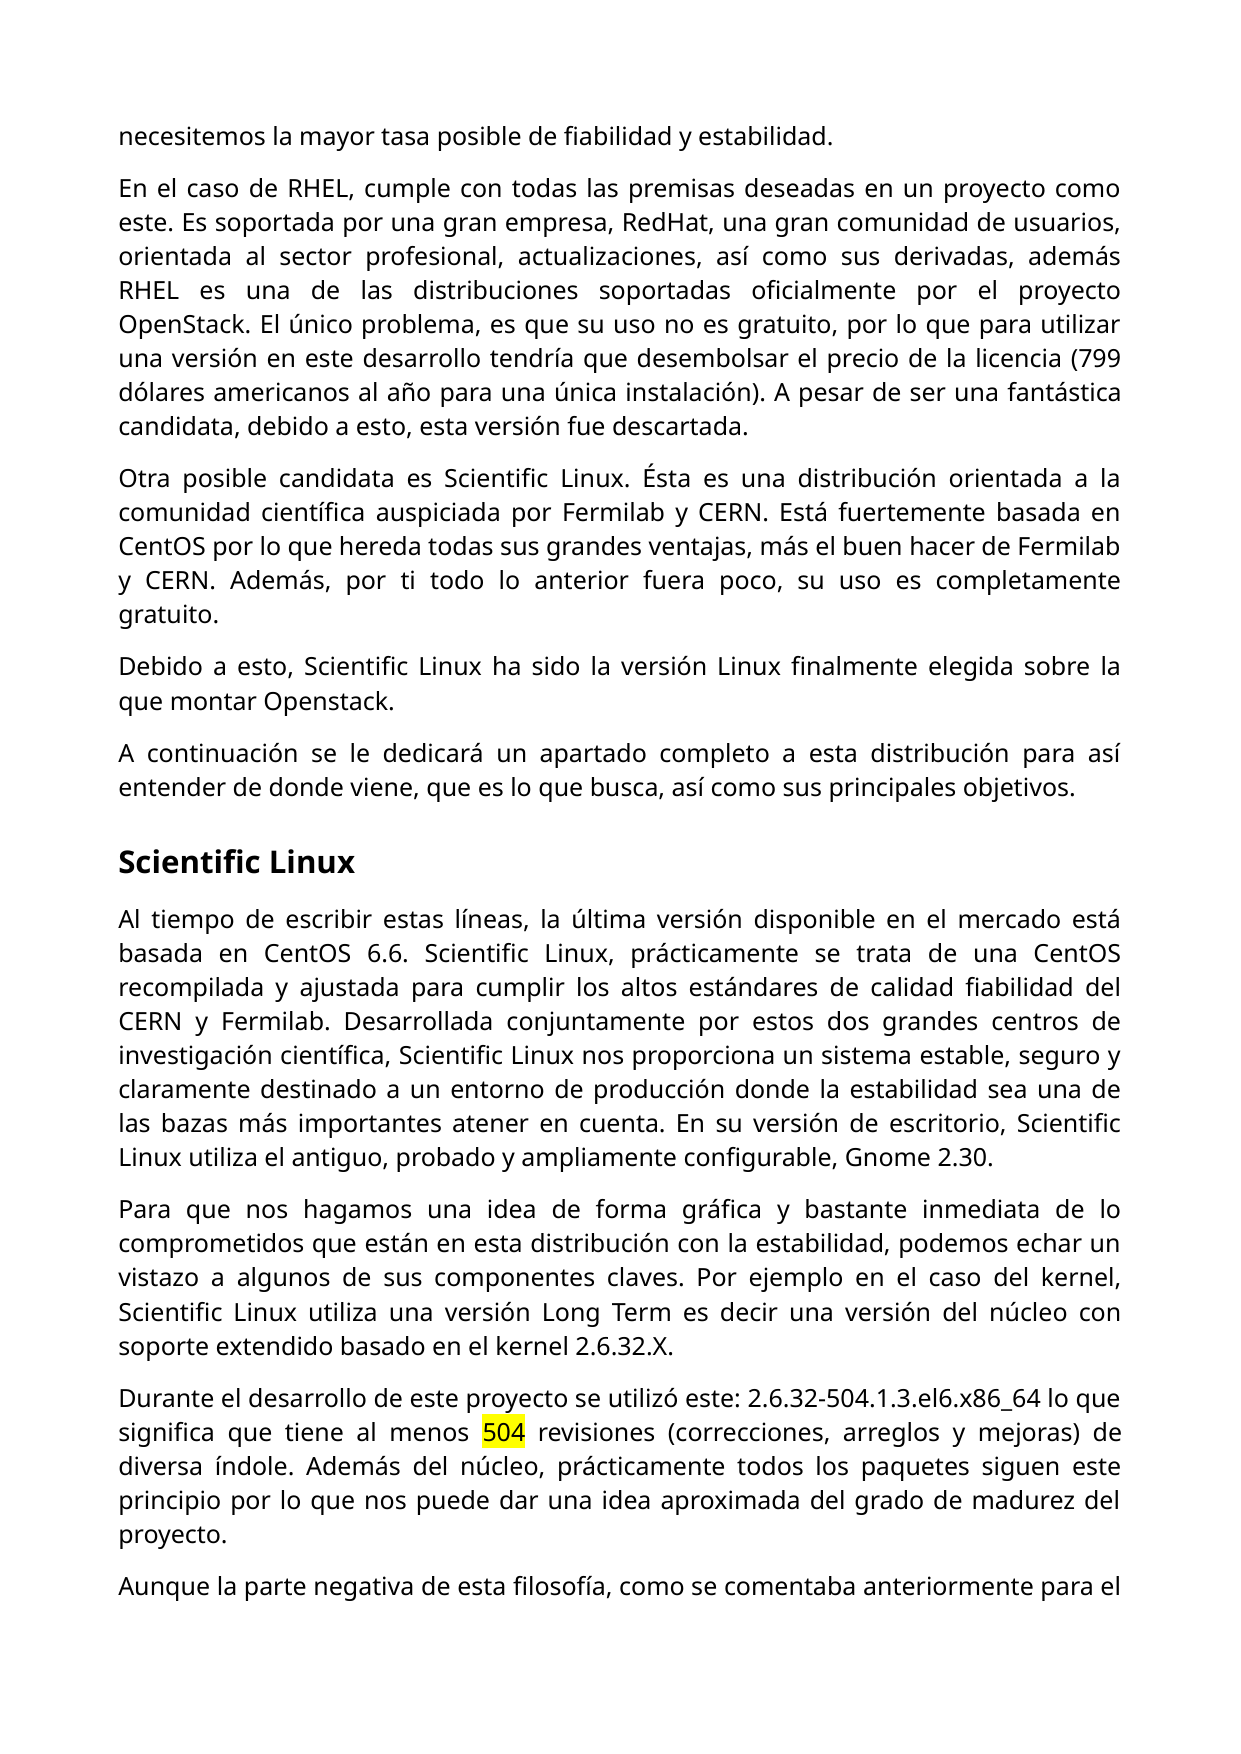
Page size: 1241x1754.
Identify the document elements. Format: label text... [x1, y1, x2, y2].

text A continuación se le dedicará un apartado completo a esta distribución para así entender de donde viene, que es lo que busca, así como sus principales objetivos. [118, 735, 1122, 803]
text Para que nos hagamos una idea de forma gráfica y bastante inmediata de lo comprometidos que están en esta distribución con la estabilidad, podemos echar un vistazo a algunos de sus componentes claves. Por ejemplo en el caso del kernel, Scientific Linux utiliza una versión Long Term es decir una versión del núcleo con soporte extendido basado en el kernel 2.6.32.X. [118, 1192, 1122, 1362]
text Otra posible candidata es Scientific Linux. Ésta es una distribución orientada a la comunidad científica auspiciada por Fermilab y CERN. Está fuertemente basada en CentOS por lo que hereda todas sus grandes ventajas, más el buen hacer de Fermilab y CERN. Además, por ti todo lo anterior fuera poco, su uso es completamente gratuito. [118, 461, 1122, 631]
text Aunque la parte negativa de esta filosofía, como se comentaba anteriormente para el [118, 1569, 1122, 1603]
text necesitemos la mayor tasa posible de fiabilidad y estabilidad. [118, 118, 1122, 152]
text Debido a esto, Scientific Linux ha sido la versión Linux finalmente elegida sobre la que montar Openstack. [118, 649, 1122, 717]
text Al tiempo de escribir estas líneas, la última versión disponible en el mercado está basada en CentOS 6.6. Scientific Linux, prácticamente se trata de una CentOS recompilada y ajustada para cumplir los altos estándares de calidad fiabilidad del CERN y Fermilab. Desarrollada conjuntamente por estos dos grandes centros de investigación científica, Scientific Linux nos proporciona un sistema estable, seguro y claramente destinado a un entorno de producción donde la estabilidad sea una de las bazas más importantes atener en cuenta. En su versión de escritorio, Scientific Linux utiliza el antiguo, probado y ampliamente configurable, Gnome 2.30. [118, 901, 1122, 1174]
subtitle Scientific Linux [118, 840, 1122, 883]
text Durante el desarrollo de este proyecto se utilizó este: 2.6.32-504.1.3.el6.x86_64 lo que significa que tiene al menos 504 revisiones (correcciones, arreglos y mejoras) de diversa índole. Además del núcleo, prácticamente todos los paquetes siguen este principio por lo que nos puede dar una idea aproximada del grado de madurez del proyecto. [118, 1380, 1122, 1551]
text En el caso de RHEL, cumple con todas las premisas deseadas en un proyecto como este. Es soportada por una gran empresa, RedHat, una gran comunidad de usuarios, orientada al sector profesional, actualizaciones, así como sus derivadas, además RHEL es una de las distribuciones soportadas oficialmente por el proyecto OpenStack. El único problema, es que su uso no es gratuito, por lo que para utilizar una versión en este desarrollo tendría que desembolsar el precio de la licencia (799 dólares americanos al año para una única instalación). A pesar de ser una fantástica candidata, debido a esto, esta versión fue descartada. [118, 170, 1122, 443]
